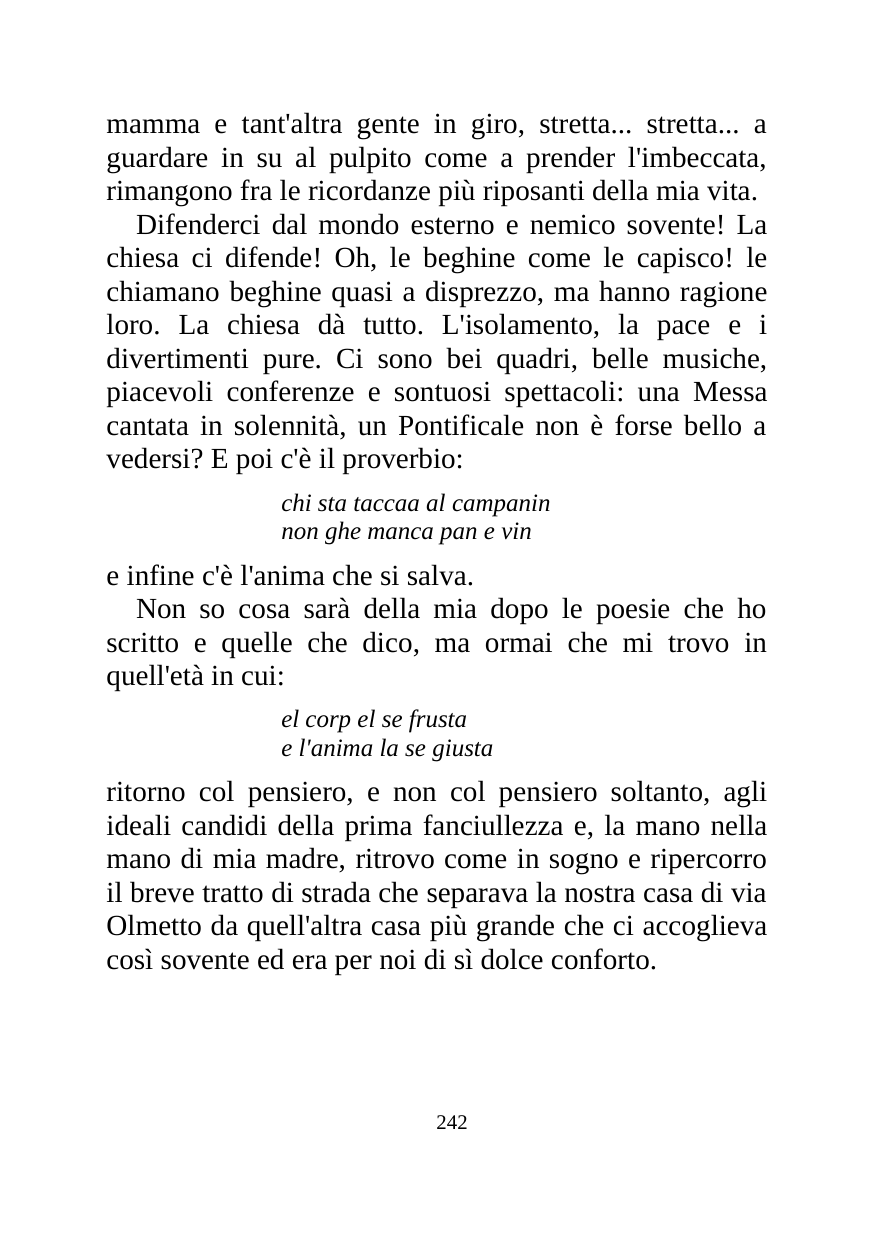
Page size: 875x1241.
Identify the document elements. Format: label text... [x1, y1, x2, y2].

text e infine c'è l'anima che si salva. [106, 558, 768, 591]
text Difenderci dal mondo esterno e nemico sovente! La chiesa ci difende! Oh, le beghine come le capisco! le chiamano beghine quasi a disprezzo, ma hanno ragione loro. La chiesa dà tutto. L'isolamento, la pace e i divertimenti pure. Ci sono bei quadri, belle musiche, piacevoli conferenze e sontuosi spettacoli: una Messa cantata in solennità, un Pontificale non è forse bello a vedersi? E poi c'è il proverbio: [106, 207, 768, 475]
text ritorno col pensiero, e non col pensiero soltanto, agli ideali candidi della prima fanciullezza e, la mano nella mano di mia madre, ritrovo come in sogno e ripercorro il breve tratto di strada che separava la nostra casa di via Olmetto da quell'altra casa più grande che ci accoglieva così sovente ed era per noi di sì dolce conforto. [106, 774, 768, 976]
text mamma e tant'altra gente in giro, stretta... stretta... a guardare in su al pulpito come a prender l'imbeccata, rimangono fra le ricordanze più riposanti della mia vita. [106, 106, 768, 207]
text chi sta taccaa al campanin non ghe manca pan e vin [281, 488, 768, 545]
text Non so cosa sarà della mia dopo le poesie che ho scritto e quelle che dico, ma ormai che mi trovo in quell'età in cui: [106, 591, 768, 692]
text el corp el se frusta e l'anima la se giusta [281, 704, 768, 762]
